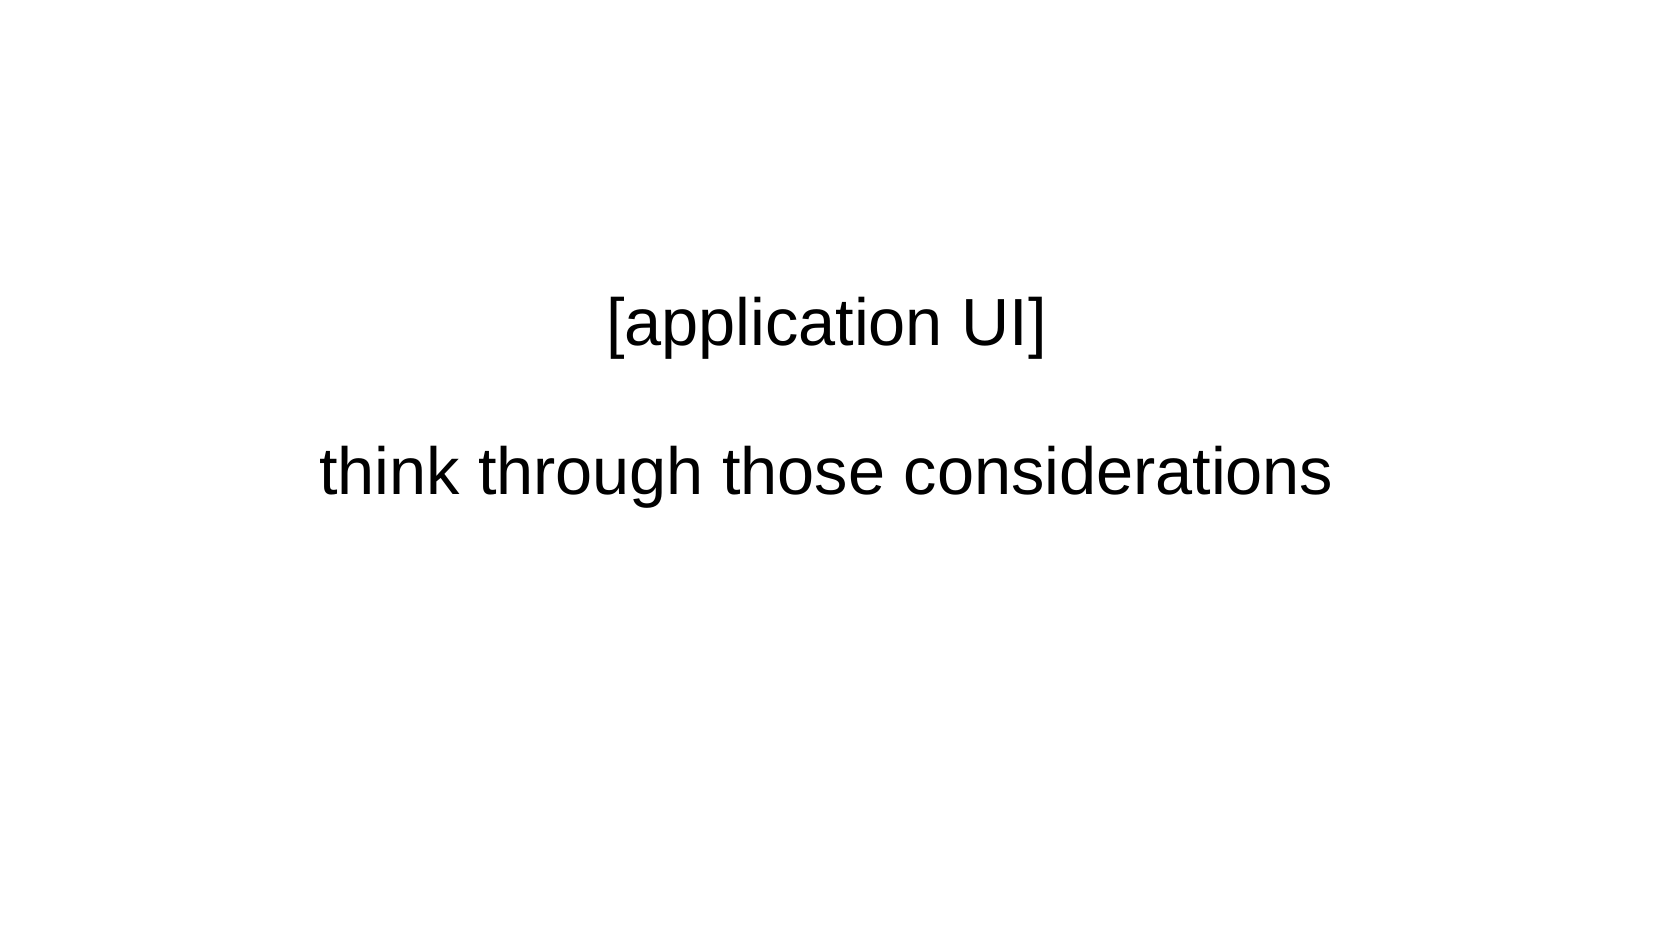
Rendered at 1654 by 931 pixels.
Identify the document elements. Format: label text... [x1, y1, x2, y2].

subtitle [application UI] think through those considerations [82, 37, 1571, 757]
